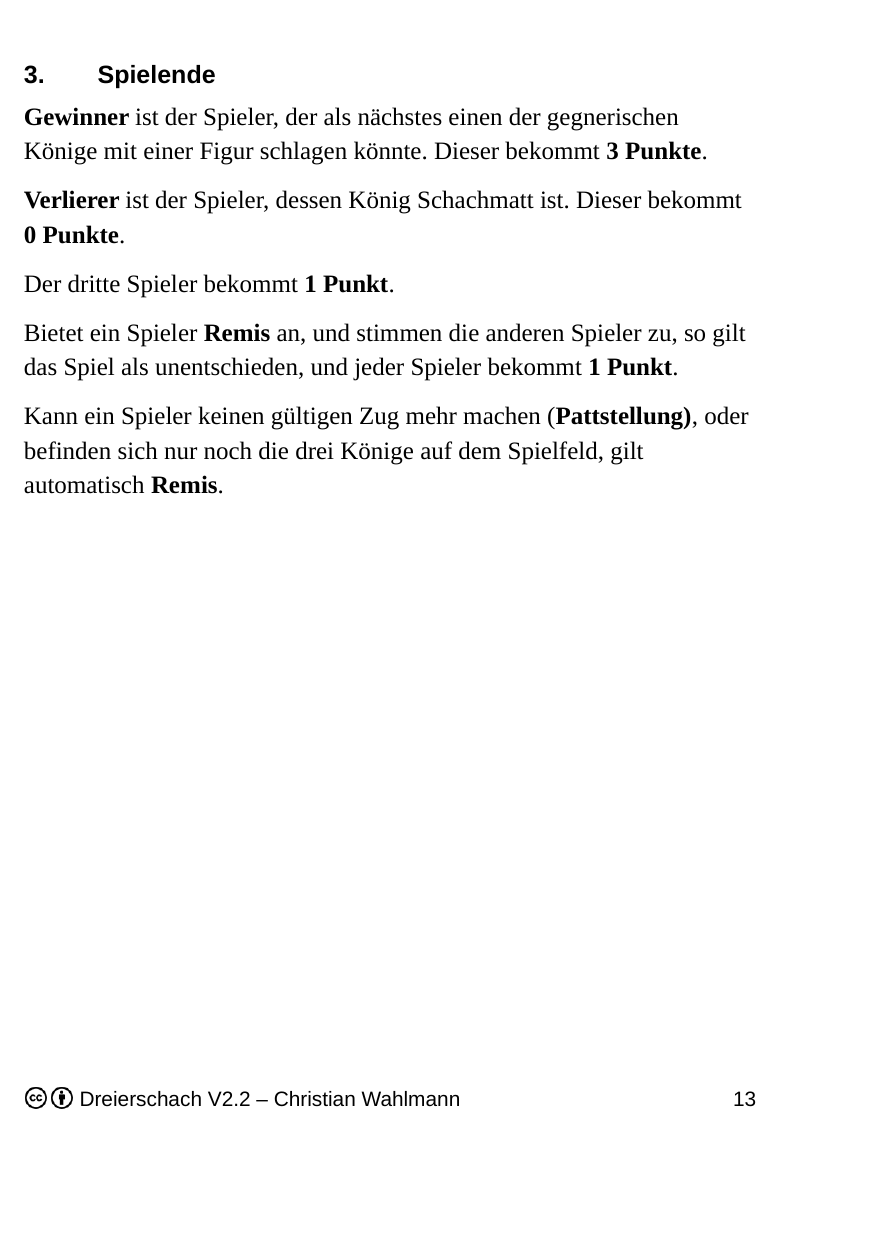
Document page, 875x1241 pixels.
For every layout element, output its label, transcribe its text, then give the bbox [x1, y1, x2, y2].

subtitle Spielende [24, 60, 756, 89]
text Gewinner ist der Spieler, der als nächstes einen der gegnerischen Könige mit einer Figur schlagen könnte. Dieser bekommt 3 Punkte. [24, 102, 756, 165]
text Kann ein Spieler keinen gültigen Zug mehr machen (Pattstellung), oder befinden sich nur noch die drei Könige auf dem Spielfeld, gilt automatisch Remis. [24, 401, 756, 499]
text Bietet ein Spieler Remis an, und stimmen die anderen Spieler zu, so gilt das Spiel als unentschieden, und jeder Spieler bekommt 1 Punkt. [24, 318, 756, 381]
picture [23, 1085, 74, 1110]
text Verlierer ist der Spieler, dessen König Schachmatt ist. Dieser bekommt 0 Punkte. [24, 185, 756, 248]
text Der dritte Spieler bekommt 1 Punkt. [24, 269, 756, 297]
